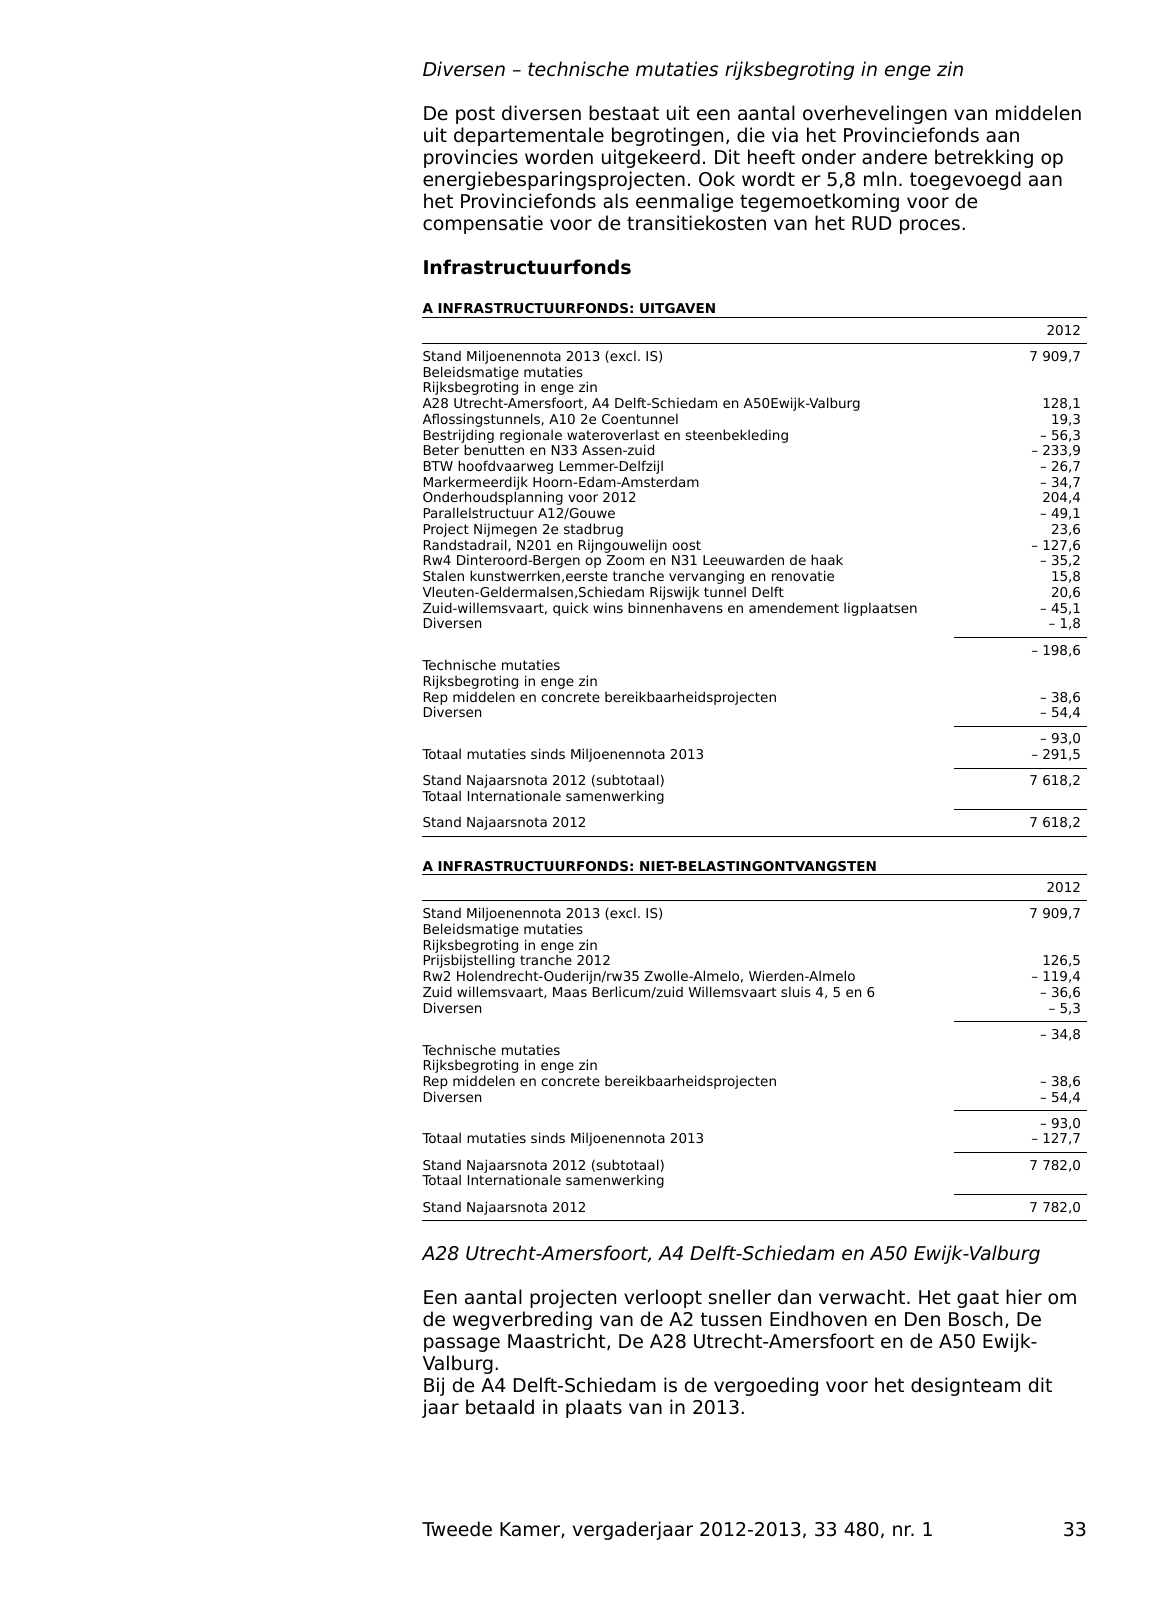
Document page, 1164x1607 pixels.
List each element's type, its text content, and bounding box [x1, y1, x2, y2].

table_cell Stand Najaarsnota 2012 [422, 1194, 954, 1220]
table_cell [422, 875, 954, 900]
table_cell Totaal mutaties sinds Miljoenennota 2013 [422, 1131, 954, 1152]
table_cell [954, 365, 1087, 380]
table_cell – 198,6 [954, 638, 1087, 658]
table_cell 128,1 [954, 396, 1087, 412]
table_cell – 233,9 [954, 443, 1087, 459]
table_cell Randstadrail, N201 en Rijngouwelijn oost [422, 538, 954, 553]
table_cell 15,8 [954, 569, 1087, 585]
table_cell Rijksbegroting in enge zin [422, 938, 954, 953]
table_cell Totaal Internationale samenwerking [422, 789, 954, 809]
table_cell Rijksbegroting in enge zin [422, 380, 954, 396]
table_cell Markermeerdijk Hoorn-Edam-Amsterdam [422, 475, 954, 490]
table_cell [954, 1058, 1087, 1074]
table_cell [954, 1042, 1087, 1058]
table_cell – 54,4 [954, 1090, 1087, 1110]
table_cell [954, 658, 1087, 674]
table_cell [422, 1021, 954, 1042]
table_cell Parallelstructuur A12/Gouwe [422, 506, 954, 522]
table_cell [954, 938, 1087, 953]
table_cell Beleidsmatige mutaties [422, 365, 954, 380]
table_cell 23,6 [954, 522, 1087, 537]
table_cell Zuid-willemsvaart, quick wins binnenhavens en amendement ligplaatsen [422, 600, 954, 616]
table_cell Diversen [422, 1000, 954, 1021]
table_cell – 127,6 [954, 538, 1087, 553]
table_cell [954, 1173, 1087, 1194]
table_cell [422, 637, 954, 658]
table_cell Technische mutaties [422, 658, 954, 674]
table_cell Prijsbijstelling tranche 2012 [422, 953, 954, 969]
table_cell Zuid willemsvaart, Maas Berlicum/zuid Willemsvaart sluis 4, 5 en 6 [422, 985, 954, 1000]
table_cell – 34,8 [954, 1022, 1087, 1042]
text Een aantal projecten verloopt sneller dan verwacht. Het gaat hier om de wegverbreding van de A2 tussen Eindhoven en Den Bosch, De passage Maastricht, De A28 Utrecht-Amersfoort en de A50 Ewijk-Valburg. [422, 1287, 1087, 1375]
table_cell Bestrijding regionale wateroverlast en steenbekleding [422, 428, 954, 443]
table_cell 7 618,2 [954, 769, 1087, 789]
table_cell Diversen [422, 1090, 954, 1110]
table_cell Project Nijmegen 2e stadbrug [422, 522, 954, 537]
table_cell 19,3 [954, 412, 1087, 427]
table_cell – 38,6 [954, 690, 1087, 705]
table_cell Rep middelen en concrete bereikbaarheidsprojecten [422, 1074, 954, 1089]
subtitle Infrastructuurfonds [422, 257, 1087, 279]
table_cell – 26,7 [954, 459, 1087, 474]
table_cell Stand Najaarsnota 2012 [422, 809, 954, 836]
table_cell [954, 674, 1087, 689]
table_cell Stand Najaarsnota 2012 (subtotaal) [422, 768, 954, 789]
table_cell – 127,7 [954, 1131, 1087, 1152]
table_cell 2012 [954, 318, 1087, 343]
table_cell Rw2 Holendrecht-Ouderijn/rw35 Zwolle-Almelo, Wierden-Almelo [422, 969, 954, 985]
table_cell Diversen [422, 616, 954, 637]
table_cell 7 782,0 [954, 1153, 1087, 1173]
table_cell Stand Miljoenennota 2013 (excl. IS) [422, 344, 954, 364]
table_cell 7 782,0 [954, 1195, 1087, 1220]
table_cell Onderhoudsplanning voor 2012 [422, 490, 954, 506]
subtitle A28 Utrecht-Amersfoort, A4 Delft-Schiedam en A50 Ewijk-Valburg [422, 1243, 1087, 1265]
table_cell 2012 [954, 875, 1087, 900]
table_cell – 36,6 [954, 985, 1087, 1000]
table_cell Diversen [422, 705, 954, 726]
table_cell – 54,4 [954, 705, 1087, 726]
table_cell [954, 789, 1087, 809]
table_cell – 93,0 [954, 1111, 1087, 1131]
table_cell – 291,5 [954, 747, 1087, 767]
table_cell – 34,7 [954, 475, 1087, 490]
table_cell [422, 726, 954, 747]
table_cell – 1,8 [954, 616, 1087, 637]
table_cell A28 Utrecht-Amersfoort, A4 Delft-Schiedam en A50Ewijk-Valburg [422, 396, 954, 412]
table_cell 7 618,2 [954, 810, 1087, 836]
table_cell – 119,4 [954, 969, 1087, 985]
table_cell – 93,0 [954, 727, 1087, 747]
table_cell – 35,2 [954, 553, 1087, 569]
table_header A INFRASTRUCTUURFONDS: UITGAVEN [422, 301, 1087, 317]
table_cell – 38,6 [954, 1074, 1087, 1089]
table_cell Rijksbegroting in enge zin [422, 674, 954, 689]
table_cell – 49,1 [954, 506, 1087, 522]
table_cell Aflossingstunnels, A10 2e Coentunnel [422, 412, 954, 427]
table_cell [954, 922, 1087, 937]
table_cell Stand Miljoenennota 2013 (excl. IS) [422, 901, 954, 922]
table_cell 20,6 [954, 585, 1087, 600]
table_cell BTW hoofdvaarweg Lemmer-Delfzijl [422, 459, 954, 474]
table_cell Stalen kunstwerrken,eerste tranche vervanging en renovatie [422, 569, 954, 585]
table_cell – 5,3 [954, 1000, 1087, 1021]
table_cell – 45,1 [954, 600, 1087, 616]
table_cell [954, 380, 1087, 396]
table_cell 126,5 [954, 953, 1087, 969]
table_header A INFRASTRUCTUURFONDS: NIET-BELASTINGONTVANGSTEN [422, 859, 1087, 874]
text Bij de A4 Delft-Schiedam is de vergoeding voor het designteam dit jaar betaald in plaats van in 2013. [422, 1375, 1087, 1419]
table_cell – 56,3 [954, 428, 1087, 443]
table_cell Beleidsmatige mutaties [422, 922, 954, 937]
table_cell Totaal mutaties sinds Miljoenennota 2013 [422, 747, 954, 767]
table_cell [422, 318, 954, 343]
text De post diversen bestaat uit een aantal overhevelingen van middelen uit departementale begrotingen, die via het Provinciefonds aan provincies worden uitgekeerd. Dit heeft onder andere betrekking op energiebesparingsprojecten. Ook wordt er 5,8 mln. toegevoegd aan het Provinciefonds als eenmalige tegemoetkoming voor de compensatie voor de transitiekosten van het RUD proces. [422, 103, 1087, 235]
table_cell 7 909,7 [954, 344, 1087, 364]
table_cell Rw4 Dinteroord-Bergen op Zoom en N31 Leeuwarden de haak [422, 553, 954, 569]
table_cell [422, 1110, 954, 1131]
table_cell Totaal Internationale samenwerking [422, 1173, 954, 1194]
table_cell 7 909,7 [954, 901, 1087, 922]
table_cell Rep middelen en concrete bereikbaarheidsprojecten [422, 690, 954, 705]
table_cell Technische mutaties [422, 1042, 954, 1058]
table_cell Stand Najaarsnota 2012 (subtotaal) [422, 1152, 954, 1173]
table_cell 204,4 [954, 490, 1087, 506]
subtitle Diversen – technische mutaties rijksbegroting in enge zin [422, 59, 1087, 81]
table_cell Vleuten-Geldermalsen,Schiedam Rijswijk tunnel Delft [422, 585, 954, 600]
table_cell Beter benutten en N33 Assen-zuid [422, 443, 954, 459]
table_cell Rijksbegroting in enge zin [422, 1058, 954, 1074]
